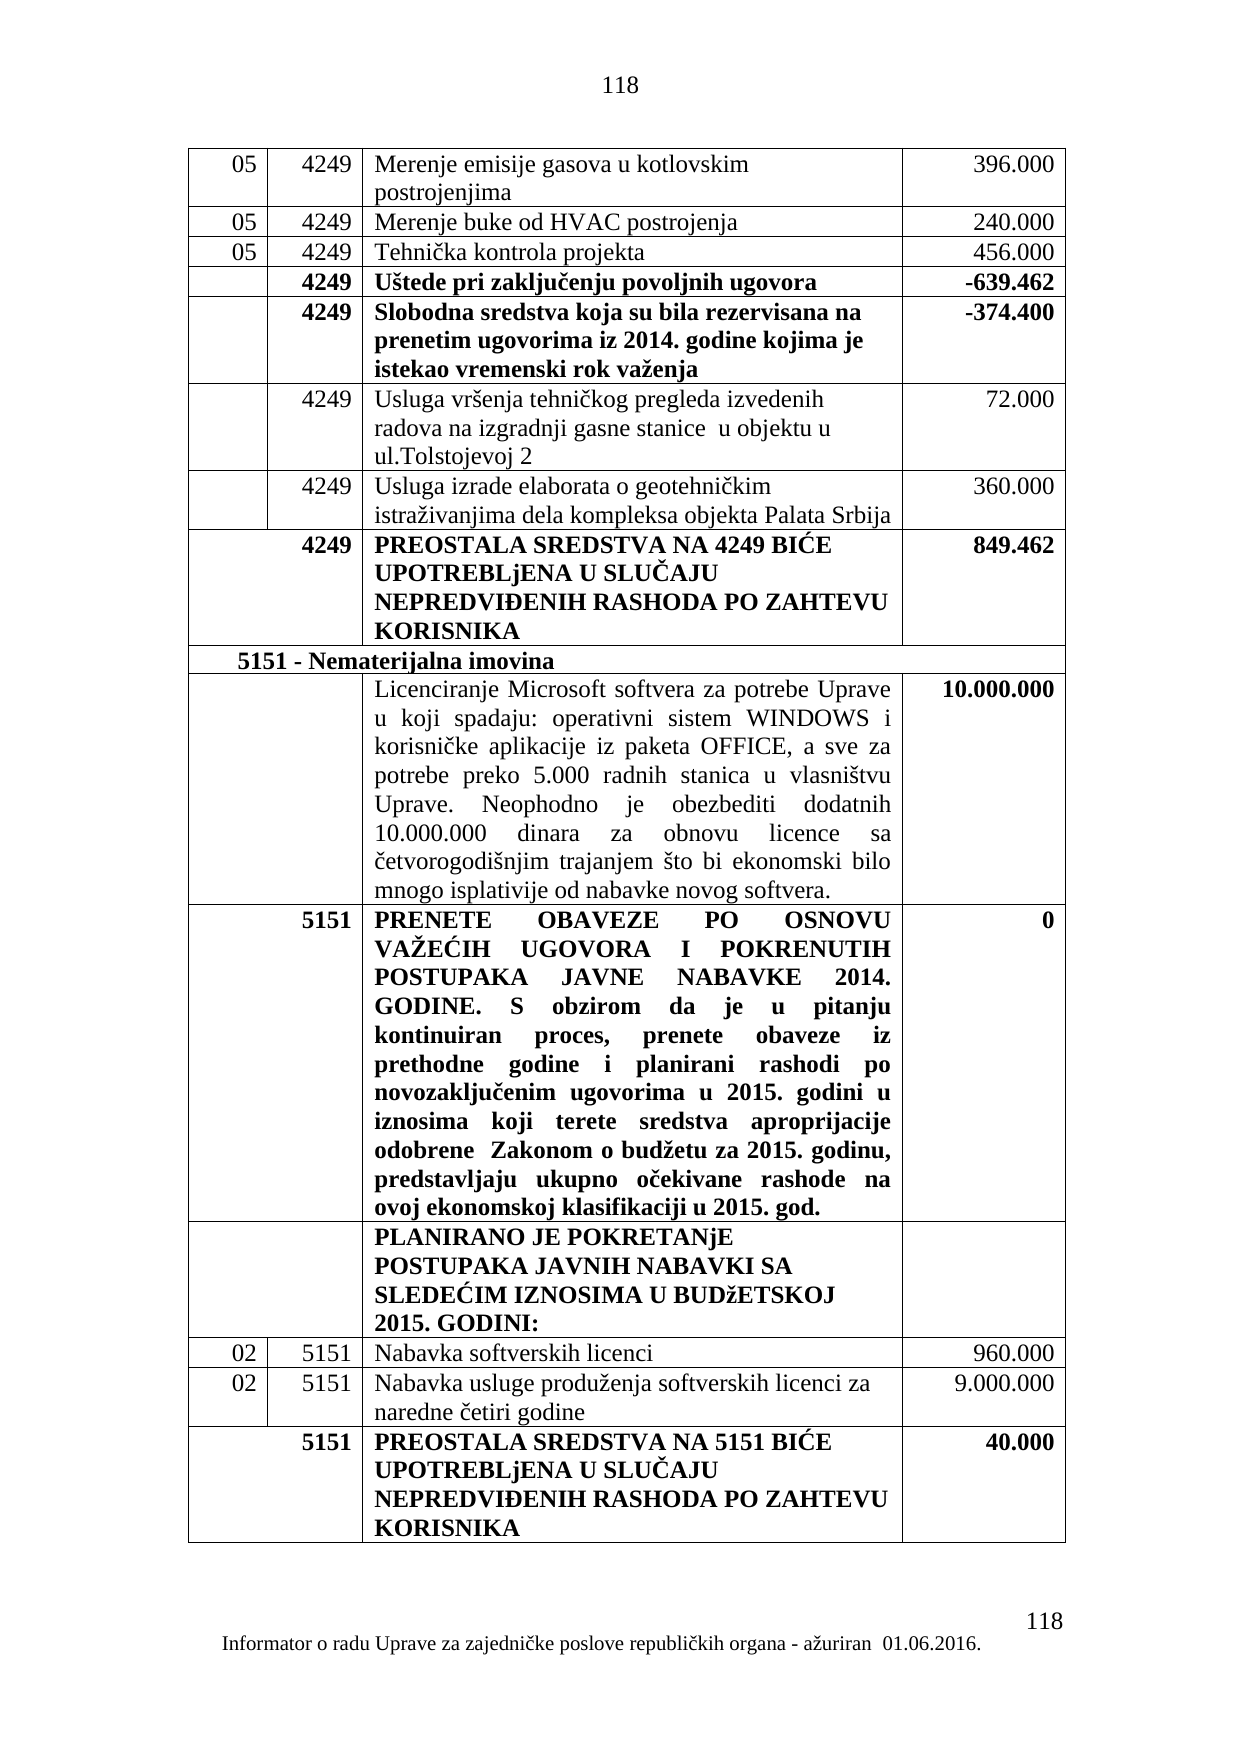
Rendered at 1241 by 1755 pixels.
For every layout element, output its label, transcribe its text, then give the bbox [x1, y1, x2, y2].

table_cell 5151 [189, 1427, 362, 1542]
table_cell [189, 1222, 362, 1337]
table_cell 5151 [268, 1368, 362, 1426]
table_cell PRENETE OBAVEZE PO OSNOVU VAŽEĆIH UGOVORA I POKRENUTIH POSTUPAKA JAVNE NABAVKE 2014. GODINE. S obzirom da je u pitanju kontinuiran proces, prenete obaveze iz prethodne godine i planirani rashodi po novozaklјučenim ugovorima u 2015. godini u iznosima koji terete sredstva aproprijacije odobrene Zakonom o budžetu za 2015. godinu, predstavlјaju ukupno očekivane rashode na ovoj ekonomskoj klasifikaciji u 2015. god. [363, 905, 902, 1221]
table_cell Uštede pri zaklјučenju povolјnih ugovora [363, 267, 902, 296]
table_cell 4249 [268, 149, 362, 206]
table_cell PREOSTALA SREDSTVA NA 5151 BIĆE UPOTREBLjENA U SLUČAJU NEPREDVIĐENIH RASHODA PO ZAHTEVU KORISNIKA [363, 1427, 902, 1542]
table_cell 4249 [268, 471, 362, 529]
table_cell [189, 267, 267, 296]
table_cell Tehnička kontrola projekta [363, 237, 902, 266]
table_cell 02 [189, 1368, 267, 1426]
table_cell Licenciranje Microsoft softvera za potrebe Uprave u koji spadaju: operativni sistem WINDOWS i korisničke aplikacije iz paketa OFFICE, a sve za potrebe preko 5.000 radnih stanica u vlasništvu Uprave. Neophodno je obezbediti dodatnih 10.000.000 dinara za obnovu licence sa četvorogodišnjim trajanjem što bi ekonomski bilo mnogo isplativije od nabavke novog softvera. [363, 674, 902, 904]
table_cell Slobodna sredstva koja su bila rezervisana na prenetim ugovorima iz 2014. godine kojima je istekao vremenski rok važenja [363, 297, 902, 383]
table_cell 5151 [189, 905, 362, 1221]
table_cell 02 [189, 1338, 267, 1367]
table_cell 849.462 [903, 530, 1065, 645]
table_cell PREOSTALA SREDSTVA NA 4249 BIĆE UPOTREBLjENA U SLUČAJU NEPREDVIĐENIH RASHODA PO ZAHTEVU KORISNIKA [363, 530, 902, 645]
table_cell 960.000 [903, 1338, 1065, 1367]
table_cell 4249 [189, 530, 362, 645]
table_cell [903, 1222, 1065, 1337]
table_cell 05 [189, 207, 267, 236]
table_cell 396.000 [903, 149, 1065, 206]
table_cell 9.000.000 [903, 1368, 1065, 1426]
table_cell Merenje buke od HVAC postrojenja [363, 207, 902, 236]
table_cell 72.000 [903, 384, 1065, 470]
table_cell 4249 [268, 297, 362, 383]
table_cell PLANIRANO JE POKRETANјE POSTUPAKA JAVNIH NABAVKI SA SLEDEĆIM IZNOSIMA U BUDžETSKOJ 2015. GODINI: [363, 1222, 902, 1337]
table_cell 456.000 [903, 237, 1065, 266]
table_cell 05 [189, 237, 267, 266]
table_cell 4249 [268, 237, 362, 266]
table_cell Nabavka usluge produženja softverskih licenci za naredne četiri godine [363, 1368, 902, 1426]
table_cell Usluga izrade elaborata o geotehničkim istraživanjima dela kompleksa objekta Palata Srbija [363, 471, 902, 529]
table_cell Usluga vršenja tehničkog pregleda izvedenih radova na izgradnji gasne stanice u objektu u ul.Tolstojevoj 2 [363, 384, 902, 470]
table_cell [189, 674, 362, 904]
table_cell 360.000 [903, 471, 1065, 529]
table_cell 5151 - Nematerijalna imovina [189, 646, 1065, 673]
table_cell 4249 [268, 207, 362, 236]
table_cell 05 [189, 149, 267, 206]
table_cell [189, 471, 267, 529]
table_cell 0 [903, 905, 1065, 1221]
table_cell Merenje emisije gasova u kotlovskim postrojenjima [363, 149, 902, 206]
table_cell 4249 [268, 267, 362, 296]
table_cell [189, 297, 267, 383]
table_cell Nabavka softverskih licenci [363, 1338, 902, 1367]
table_cell 4249 [268, 384, 362, 470]
table_cell 10.000.000 [903, 674, 1065, 904]
table_cell -374.400 [903, 297, 1065, 383]
table_cell 240.000 [903, 207, 1065, 236]
table_cell [189, 384, 267, 470]
table_cell 5151 [268, 1338, 362, 1367]
table_cell 40.000 [903, 1427, 1065, 1542]
table_cell -639.462 [903, 267, 1065, 296]
